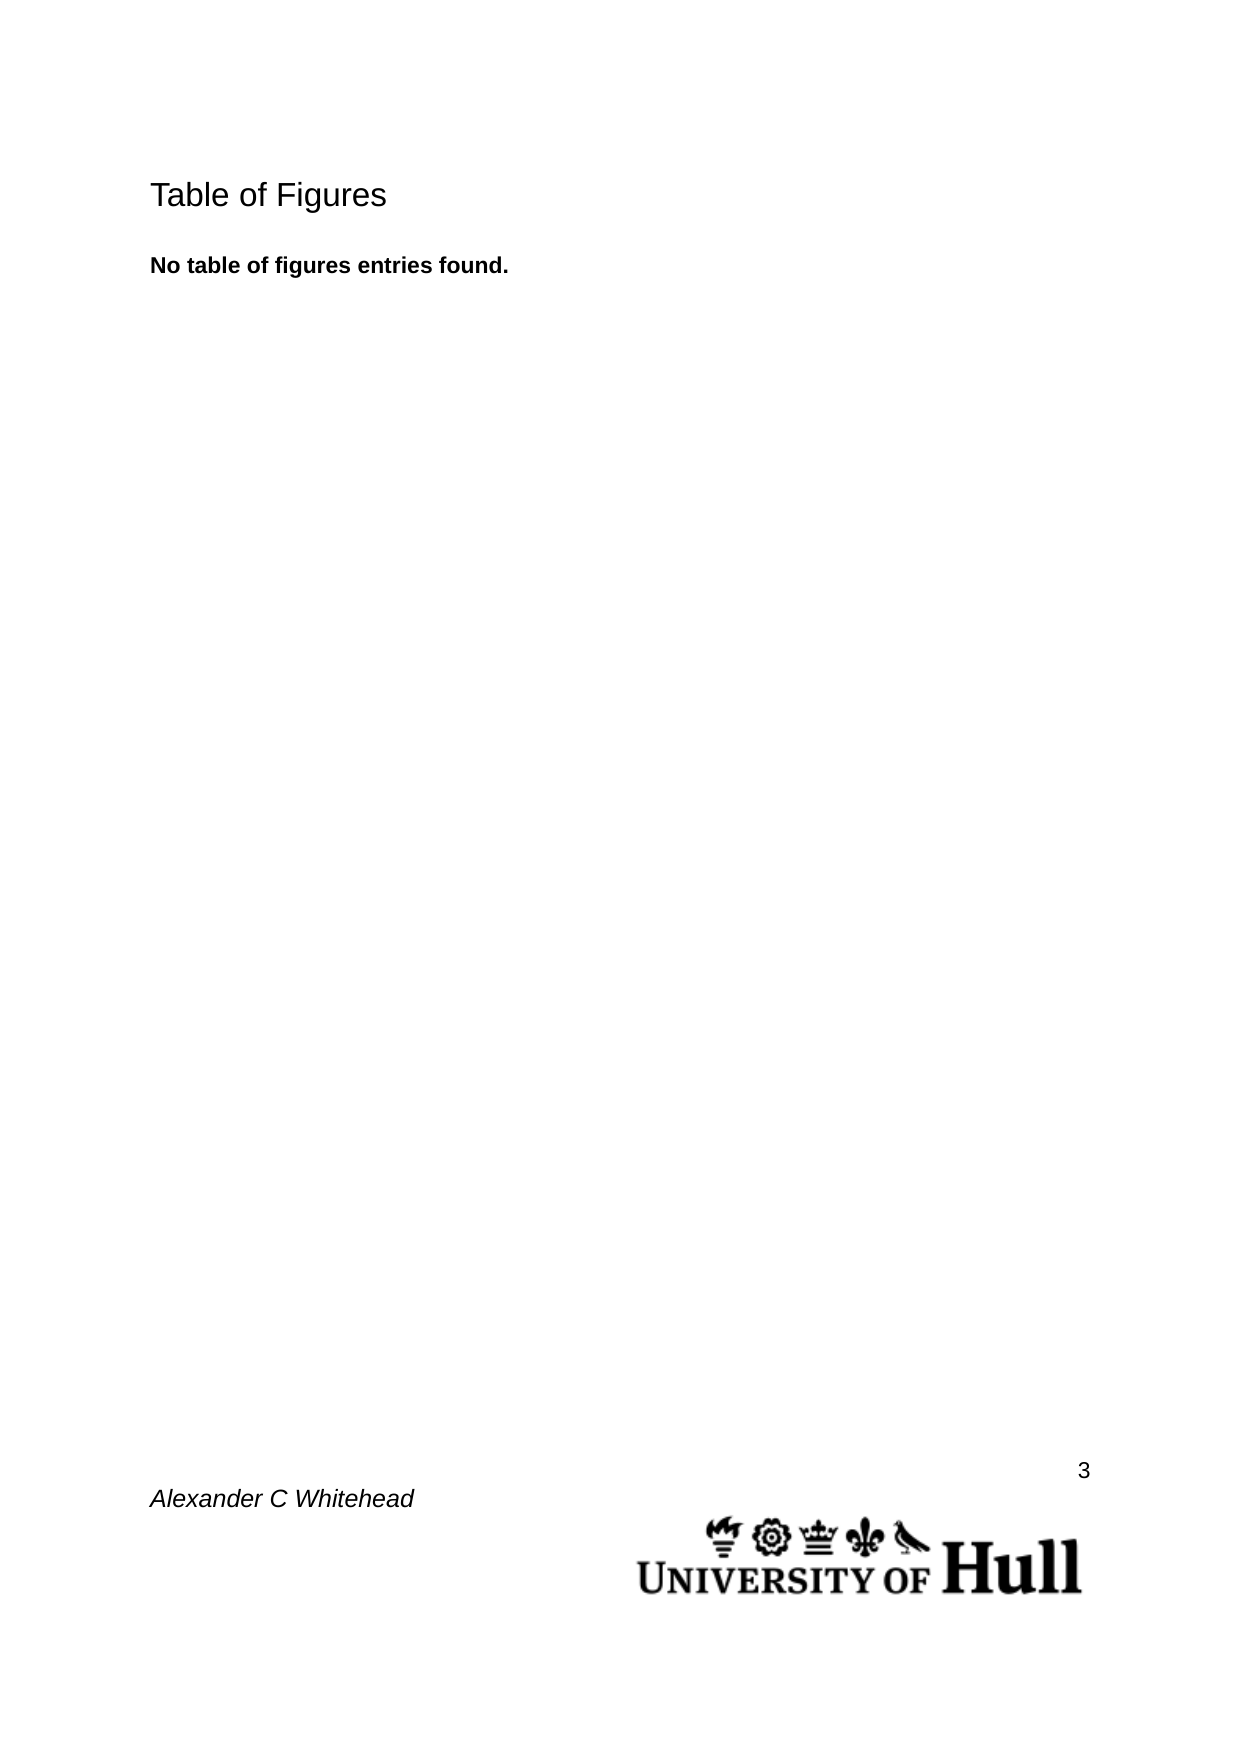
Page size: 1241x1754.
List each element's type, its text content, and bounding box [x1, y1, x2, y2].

text No table of figures entries found. [150, 252, 1090, 279]
subtitle Table of Figures [150, 175, 1090, 213]
